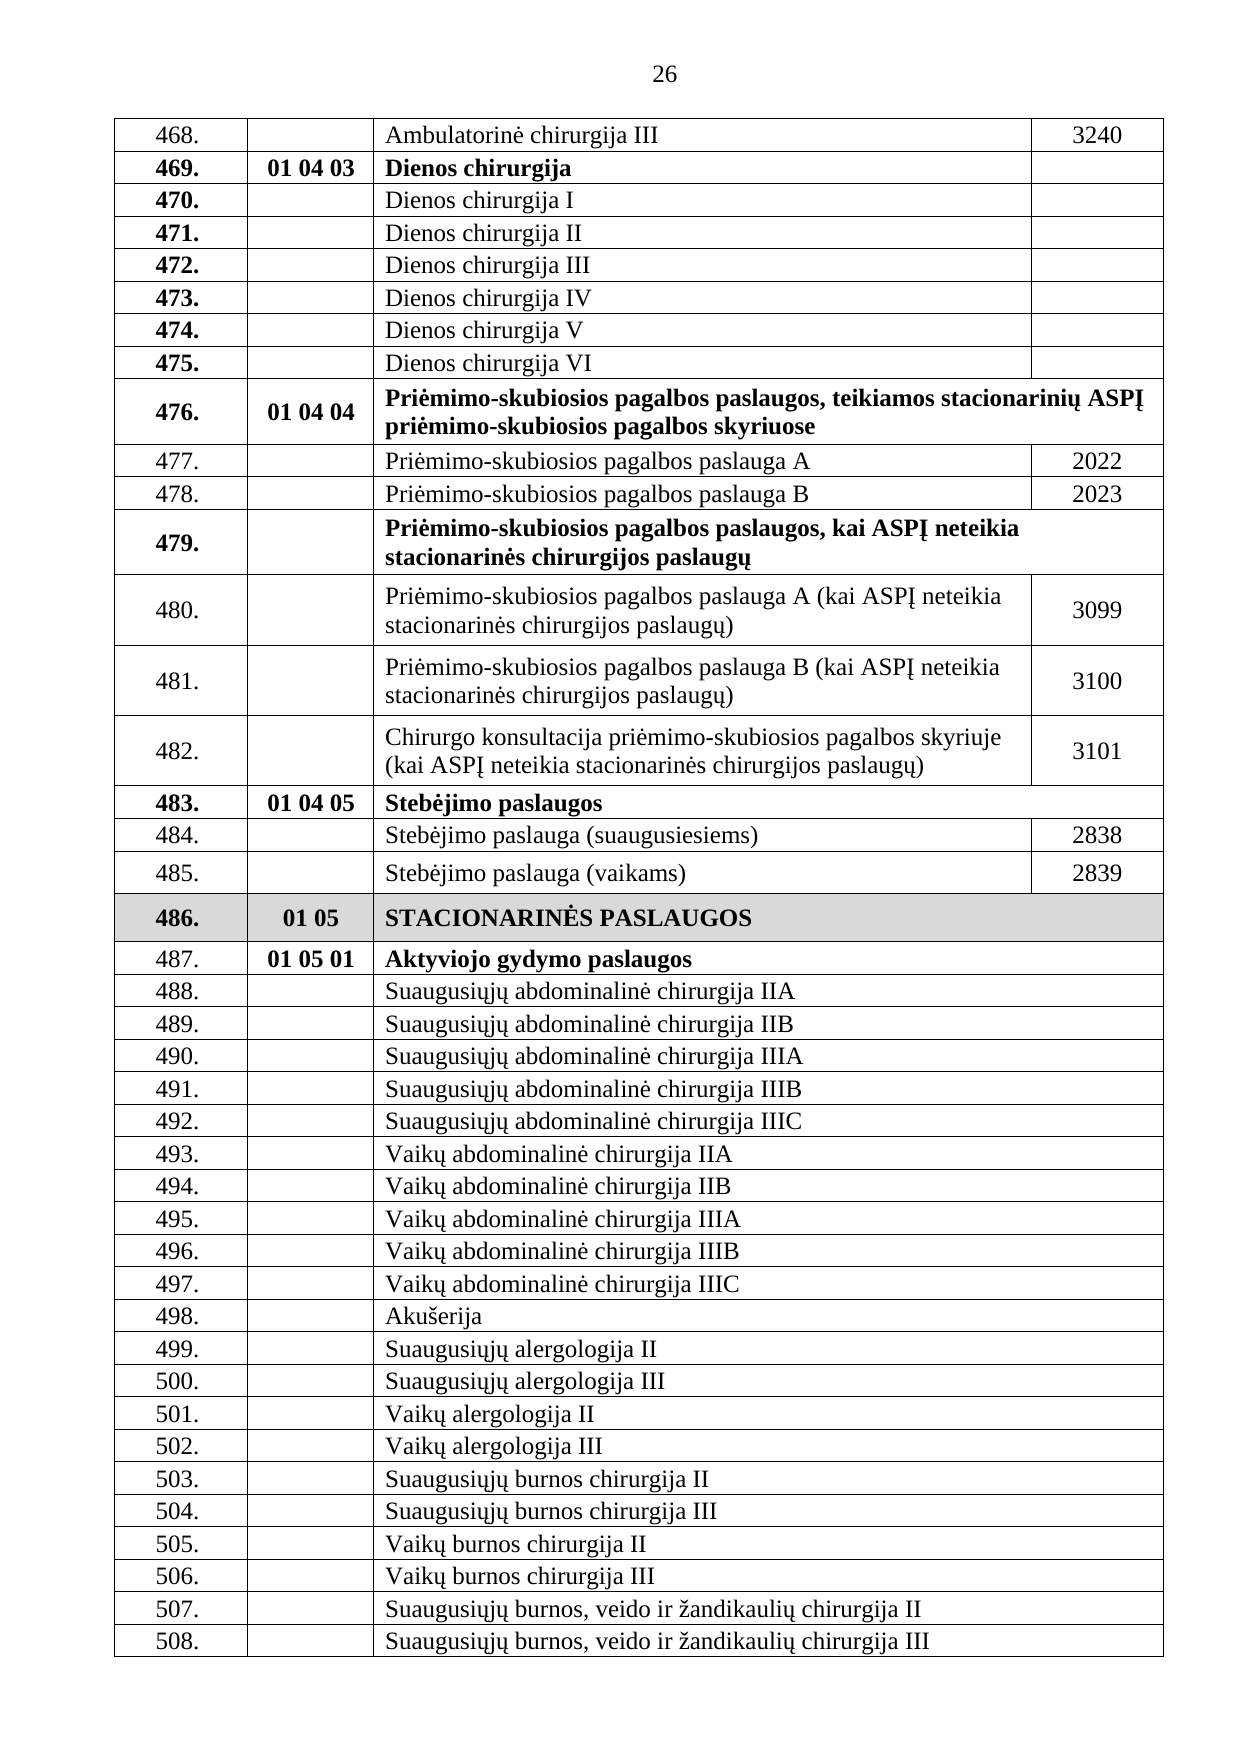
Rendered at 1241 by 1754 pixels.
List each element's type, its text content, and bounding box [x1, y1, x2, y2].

table_cell 499. [115, 1332, 247, 1364]
table_cell Suaugusiųjų abdominalinė chirurgija IIIA [374, 1040, 1163, 1071]
table_cell Vaikų abdominalinė chirurgija IIIC [374, 1267, 1163, 1299]
table_cell Vaikų burnos chirurgija III [374, 1560, 1163, 1591]
table_cell [1032, 152, 1163, 183]
table_cell 473. [115, 282, 247, 313]
table_cell Dienos chirurgija IV [374, 282, 1031, 313]
table_cell [248, 1300, 373, 1331]
table_cell 474. [115, 314, 247, 346]
table_cell Suaugusiųjų abdominalinė chirurgija IIA [374, 975, 1163, 1006]
table_cell Stebėjimo paslauga (vaikams) [374, 852, 1031, 893]
table_cell 01 04 04 [248, 379, 373, 444]
table_cell 484. [115, 819, 247, 851]
table_cell Priėmimo-skubiosios pagalbos paslauga A [374, 445, 1031, 476]
table_cell [248, 1527, 373, 1559]
table_cell Ambulatorinė chirurgija III [374, 119, 1031, 151]
table_cell Dienos chirurgija III [374, 249, 1031, 281]
table_cell 01 04 03 [248, 152, 373, 183]
table_cell 3100 [1032, 646, 1163, 715]
table_cell [248, 217, 373, 248]
table_cell Suaugusiųjų abdominalinė chirurgija IIIC [374, 1105, 1163, 1136]
table_cell 2839 [1032, 852, 1163, 893]
table_cell STACIONARINĖS PASLAUGOS [374, 894, 1163, 941]
table_cell [248, 1495, 373, 1526]
table_cell [248, 1462, 373, 1494]
table_cell 505. [115, 1527, 247, 1559]
table_cell [248, 852, 373, 893]
table_cell 472. [115, 249, 247, 281]
table_cell [248, 1040, 373, 1071]
table_cell Stebėjimo paslaugos [374, 786, 1163, 818]
table_cell Suaugusiųjų burnos chirurgija III [374, 1495, 1163, 1526]
table_cell 487. [115, 942, 247, 974]
table_cell 486. [115, 894, 247, 941]
table_cell 479. [115, 510, 247, 574]
table_cell 492. [115, 1105, 247, 1136]
table_cell 475. [115, 347, 247, 378]
table_cell Suaugusiųjų burnos chirurgija II [374, 1462, 1163, 1494]
table_cell [248, 1072, 373, 1104]
table_cell [248, 1625, 373, 1656]
table_cell 504. [115, 1495, 247, 1526]
table_cell [248, 1007, 373, 1039]
table_cell [248, 1235, 373, 1266]
table_cell Priėmimo-skubiosios pagalbos paslaugos, kai ASPĮ neteikia stacionarinės chirurgijos paslaugų [374, 510, 1163, 574]
table_cell 502. [115, 1430, 247, 1461]
table_cell 468. [115, 119, 247, 151]
table_cell [248, 1560, 373, 1591]
table_cell 3099 [1032, 575, 1163, 645]
table_cell 500. [115, 1365, 247, 1396]
table_cell [248, 184, 373, 216]
table_cell Suaugusiųjų burnos, veido ir žandikaulių chirurgija II [374, 1592, 1163, 1624]
table_cell 497. [115, 1267, 247, 1299]
table_cell Dienos chirurgija I [374, 184, 1031, 216]
table_cell Akušerija [374, 1300, 1163, 1331]
table_cell Suaugusiųjų burnos, veido ir žandikaulių chirurgija III [374, 1625, 1163, 1656]
table_cell [1032, 249, 1163, 281]
table_cell 469. [115, 152, 247, 183]
table_cell Vaikų abdominalinė chirurgija IIIB [374, 1235, 1163, 1266]
table_cell 477. [115, 445, 247, 476]
table_cell [248, 1267, 373, 1299]
table_cell Priėmimo-skubiosios pagalbos paslauga B [374, 477, 1031, 509]
table_cell 498. [115, 1300, 247, 1331]
table_cell [248, 347, 373, 378]
table_cell 470. [115, 184, 247, 216]
table_cell 491. [115, 1072, 247, 1104]
table_cell [248, 1137, 373, 1169]
table_cell 476. [115, 379, 247, 444]
table_cell 495. [115, 1202, 247, 1234]
table_cell [248, 646, 373, 715]
table_cell 2838 [1032, 819, 1163, 851]
table_cell [248, 1592, 373, 1624]
table_cell 496. [115, 1235, 247, 1266]
table_cell 488. [115, 975, 247, 1006]
table_cell Priėmimo-skubiosios pagalbos paslauga B (kai ASPĮ neteikia stacionarinės chirurgijos paslaugų) [374, 646, 1031, 715]
table_cell 494. [115, 1170, 247, 1201]
table_cell [248, 249, 373, 281]
table_cell Dienos chirurgija VI [374, 347, 1031, 378]
table_cell [1032, 282, 1163, 313]
table_cell 3240 [1032, 119, 1163, 151]
table_cell [248, 510, 373, 574]
table_cell [248, 819, 373, 851]
table_cell [248, 1397, 373, 1429]
table_cell 480. [115, 575, 247, 645]
table_cell Dienos chirurgija V [374, 314, 1031, 346]
table_cell Vaikų abdominalinė chirurgija IIA [374, 1137, 1163, 1169]
table_cell 508. [115, 1625, 247, 1656]
table_cell [248, 477, 373, 509]
table_cell Stebėjimo paslauga (suaugusiesiems) [374, 819, 1031, 851]
table_cell Suaugusiųjų abdominalinė chirurgija IIB [374, 1007, 1163, 1039]
table_cell 01 05 01 [248, 942, 373, 974]
table_cell [1032, 347, 1163, 378]
table_cell [248, 314, 373, 346]
table_cell 3101 [1032, 716, 1163, 785]
table_cell [248, 1105, 373, 1136]
table_cell 485. [115, 852, 247, 893]
table_cell 493. [115, 1137, 247, 1169]
table_cell [248, 716, 373, 785]
table_cell Suaugusiųjų alergologija II [374, 1332, 1163, 1364]
table_cell Suaugusiųjų abdominalinė chirurgija IIIB [374, 1072, 1163, 1104]
table_cell Chirurgo konsultacija priėmimo-skubiosios pagalbos skyriuje (kai ASPĮ neteikia stacionarinės chirurgijos paslaugų) [374, 716, 1031, 785]
table_cell 478. [115, 477, 247, 509]
table_cell 2023 [1032, 477, 1163, 509]
table_cell 490. [115, 1040, 247, 1071]
table_cell [248, 1170, 373, 1201]
table_cell 471. [115, 217, 247, 248]
table_cell Vaikų burnos chirurgija II [374, 1527, 1163, 1559]
table_cell [1032, 217, 1163, 248]
table_cell 507. [115, 1592, 247, 1624]
table_cell Dienos chirurgija [374, 152, 1031, 183]
table_cell Vaikų abdominalinė chirurgija IIIA [374, 1202, 1163, 1234]
table_cell 506. [115, 1560, 247, 1591]
table_cell [248, 1365, 373, 1396]
table_cell [248, 575, 373, 645]
table_cell [1032, 184, 1163, 216]
table_cell Dienos chirurgija II [374, 217, 1031, 248]
table_cell 501. [115, 1397, 247, 1429]
table_cell 482. [115, 716, 247, 785]
table_cell Vaikų alergologija II [374, 1397, 1163, 1429]
table_cell [1032, 314, 1163, 346]
table_cell Priėmimo-skubiosios pagalbos paslaugos, teikiamos stacionarinių ASPĮ priėmimo-skubiosios pagalbos skyriuose [374, 379, 1163, 444]
table_cell Suaugusiųjų alergologija III [374, 1365, 1163, 1396]
table_cell 503. [115, 1462, 247, 1494]
table_cell Vaikų abdominalinė chirurgija IIB [374, 1170, 1163, 1201]
table_cell [248, 1202, 373, 1234]
table_cell 2022 [1032, 445, 1163, 476]
table_cell [248, 1332, 373, 1364]
table_cell 483. [115, 786, 247, 818]
table_cell 01 05 [248, 894, 373, 941]
table_cell Priėmimo-skubiosios pagalbos paslauga A (kai ASPĮ neteikia stacionarinės chirurgijos paslaugų) [374, 575, 1031, 645]
table_cell [248, 975, 373, 1006]
table_cell 489. [115, 1007, 247, 1039]
table_cell 01 04 05 [248, 786, 373, 818]
table_cell [248, 1430, 373, 1461]
table_cell Aktyviojo gydymo paslaugos [374, 942, 1163, 974]
table_cell Vaikų alergologija III [374, 1430, 1163, 1461]
table_cell 481. [115, 646, 247, 715]
table_cell [248, 445, 373, 476]
table_cell [248, 119, 373, 151]
table_cell [248, 282, 373, 313]
